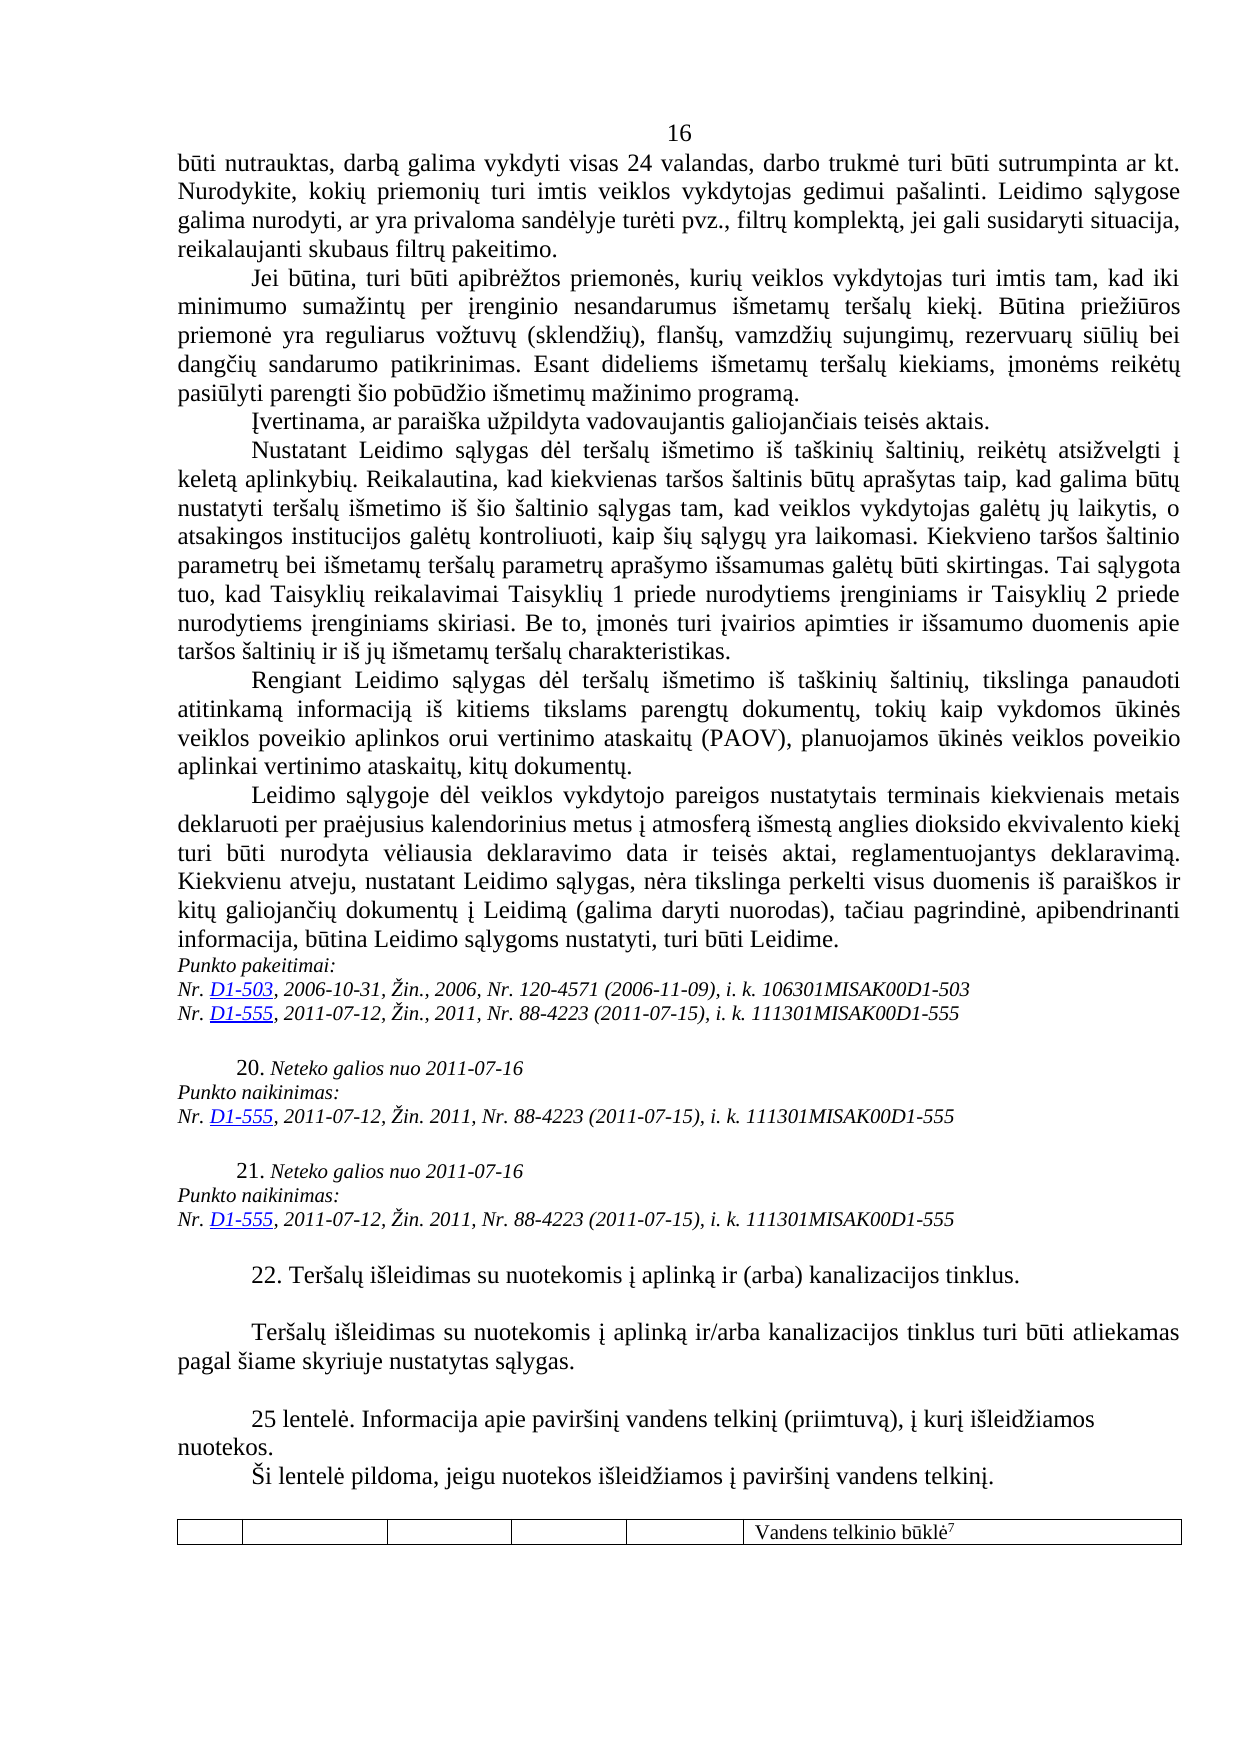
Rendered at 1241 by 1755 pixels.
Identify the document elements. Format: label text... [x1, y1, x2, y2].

text Ši lentelė pildoma, jeigu nuotekos išleidžiamos į paviršinį vandens telkinį. [177, 1461, 1181, 1490]
table_header [178, 1520, 242, 1544]
text Nr. D1-503, 2006-10-31, Žin., 2006, Nr. 120-4571 (2006-11-09), i. k. 106301MISAK00D1-503 [177, 977, 1181, 1001]
text Punkto pakeitimai: [177, 953, 1181, 977]
text Įvertinama, ar paraiška užpildyta vadovaujantis galiojančiais teisės aktais. [177, 406, 1181, 435]
table_header [243, 1520, 387, 1544]
table_header [388, 1520, 511, 1544]
text Punkto naikinimas: [177, 1080, 1181, 1104]
text Teršalų išleidimas su nuotekomis į aplinką ir/arba kanalizacijos tinklus turi būti atliekamas pagal šiame skyriuje nustatytas sąlygas. [177, 1317, 1181, 1375]
text Jei būtina, turi būti apibrėžtos priemonės, kurių veiklos vykdytojas turi imtis tam, kad iki minimumo sumažintų per įrenginio nesandarumus išmetamų teršalų kiekį. Būtina priežiūros priemonė yra reguliarus vožtuvų (sklendžių), flanšų, vamzdžių sujungimų, rezervuarų siūlių bei dangčių sandarumo patikrinimas. Esant dideliems išmetamų teršalų kiekiams, įmonėms reikėtų pasiūlyti parengti šio pobūdžio išmetimų mažinimo programą. [177, 263, 1181, 406]
text Nr. D1-555, 2011-07-12, Žin., 2011, Nr. 88-4223 (2011-07-15), i. k. 111301MISAK00D1-555 [177, 1001, 1181, 1025]
text Nr. D1-555, 2011-07-12, Žin. 2011, Nr. 88-4223 (2011-07-15), i. k. 111301MISAK00D1-555 [177, 1207, 1181, 1231]
text Nr. D1-555, 2011-07-12, Žin. 2011, Nr. 88-4223 (2011-07-15), i. k. 111301MISAK00D1-555 [177, 1104, 1181, 1128]
text 22. Teršalų išleidimas su nuotekomis į aplinką ir (arba) kanalizacijos tinklus. [177, 1260, 1181, 1289]
table_header [512, 1520, 626, 1544]
text 21. Neteko galios nuo 2011-07-16 [177, 1157, 1181, 1183]
text 25 lentelė. Informacija apie paviršinį vandens telkinį (priimtuvą), į kurį išleidžiamos nuotekos. [177, 1404, 1181, 1461]
text 20. Neteko galios nuo 2011-07-16 [177, 1053, 1181, 1080]
text Leidimo sąlygoje dėl veiklos vykdytojo pareigos nustatytais terminais kiekvienais metais deklaruoti per praėjusius kalendorinius metus į atmosferą išmestą anglies dioksido ekvivalento kiekį turi būti nurodyta vėliausia deklaravimo data ir teisės aktai, reglamentuojantys deklaravimą. Kiekvienu atveju, nustatant Leidimo sąlygas, nėra tikslinga perkelti visus duomenis iš paraiškos ir kitų galiojančių dokumentų į Leidimą (galima daryti nuorodas), tačiau pagrindinė, apibendrinanti informacija, būtina Leidimo sąlygoms nustatyti, turi būti Leidime. [177, 780, 1181, 953]
table_header Vandens telkinio būklė7 [744, 1520, 1181, 1544]
table_header [627, 1520, 743, 1544]
text Nustatant Leidimo sąlygas dėl teršalų išmetimo iš taškinių šaltinių, reikėtų atsižvelgti į keletą aplinkybių. Reikalautina, kad kiekvienas taršos šaltinis būtų aprašytas taip, kad galima būtų nustatyti teršalų išmetimo iš šio šaltinio sąlygas tam, kad veiklos vykdytojas galėtų jų laikytis, o atsakingos institucijos galėtų kontroliuoti, kaip šių sąlygų yra laikomasi. Kiekvieno taršos šaltinio parametrų bei išmetamų teršalų parametrų aprašymo išsamumas galėtų būti skirtingas. Tai sąlygota tuo, kad Taisyklių reikalavimai Taisyklių 1 priede nurodytiems įrenginiams ir Taisyklių 2 priede nurodytiems įrenginiams skiriasi. Be to, įmonės turi įvairios apimties ir išsamumo duomenis apie taršos šaltinių ir iš jų išmetamų teršalų charakteristikas. [177, 435, 1181, 665]
text Punkto naikinimas: [177, 1183, 1181, 1207]
text būti nutrauktas, darbą galima vykdyti visas 24 valandas, darbo trukmė turi būti sutrumpinta ar kt. Nurodykite, kokių priemonių turi imtis veiklos vykdytojas gedimui pašalinti. Leidimo sąlygose galima nurodyti, ar yra privaloma sandėlyje turėti pvz., filtrų komplektą, jei gali susidaryti situacija, reikalaujanti skubaus filtrų pakeitimo. [177, 148, 1181, 263]
text Rengiant Leidimo sąlygas dėl teršalų išmetimo iš taškinių šaltinių, tikslinga panaudoti atitinkamą informaciją iš kitiems tikslams parengtų dokumentų, tokių kaip vykdomos ūkinės veiklos poveikio aplinkos orui vertinimo ataskaitų (PAOV), planuojamos ūkinės veiklos poveikio aplinkai vertinimo ataskaitų, kitų dokumentų. [177, 665, 1181, 780]
